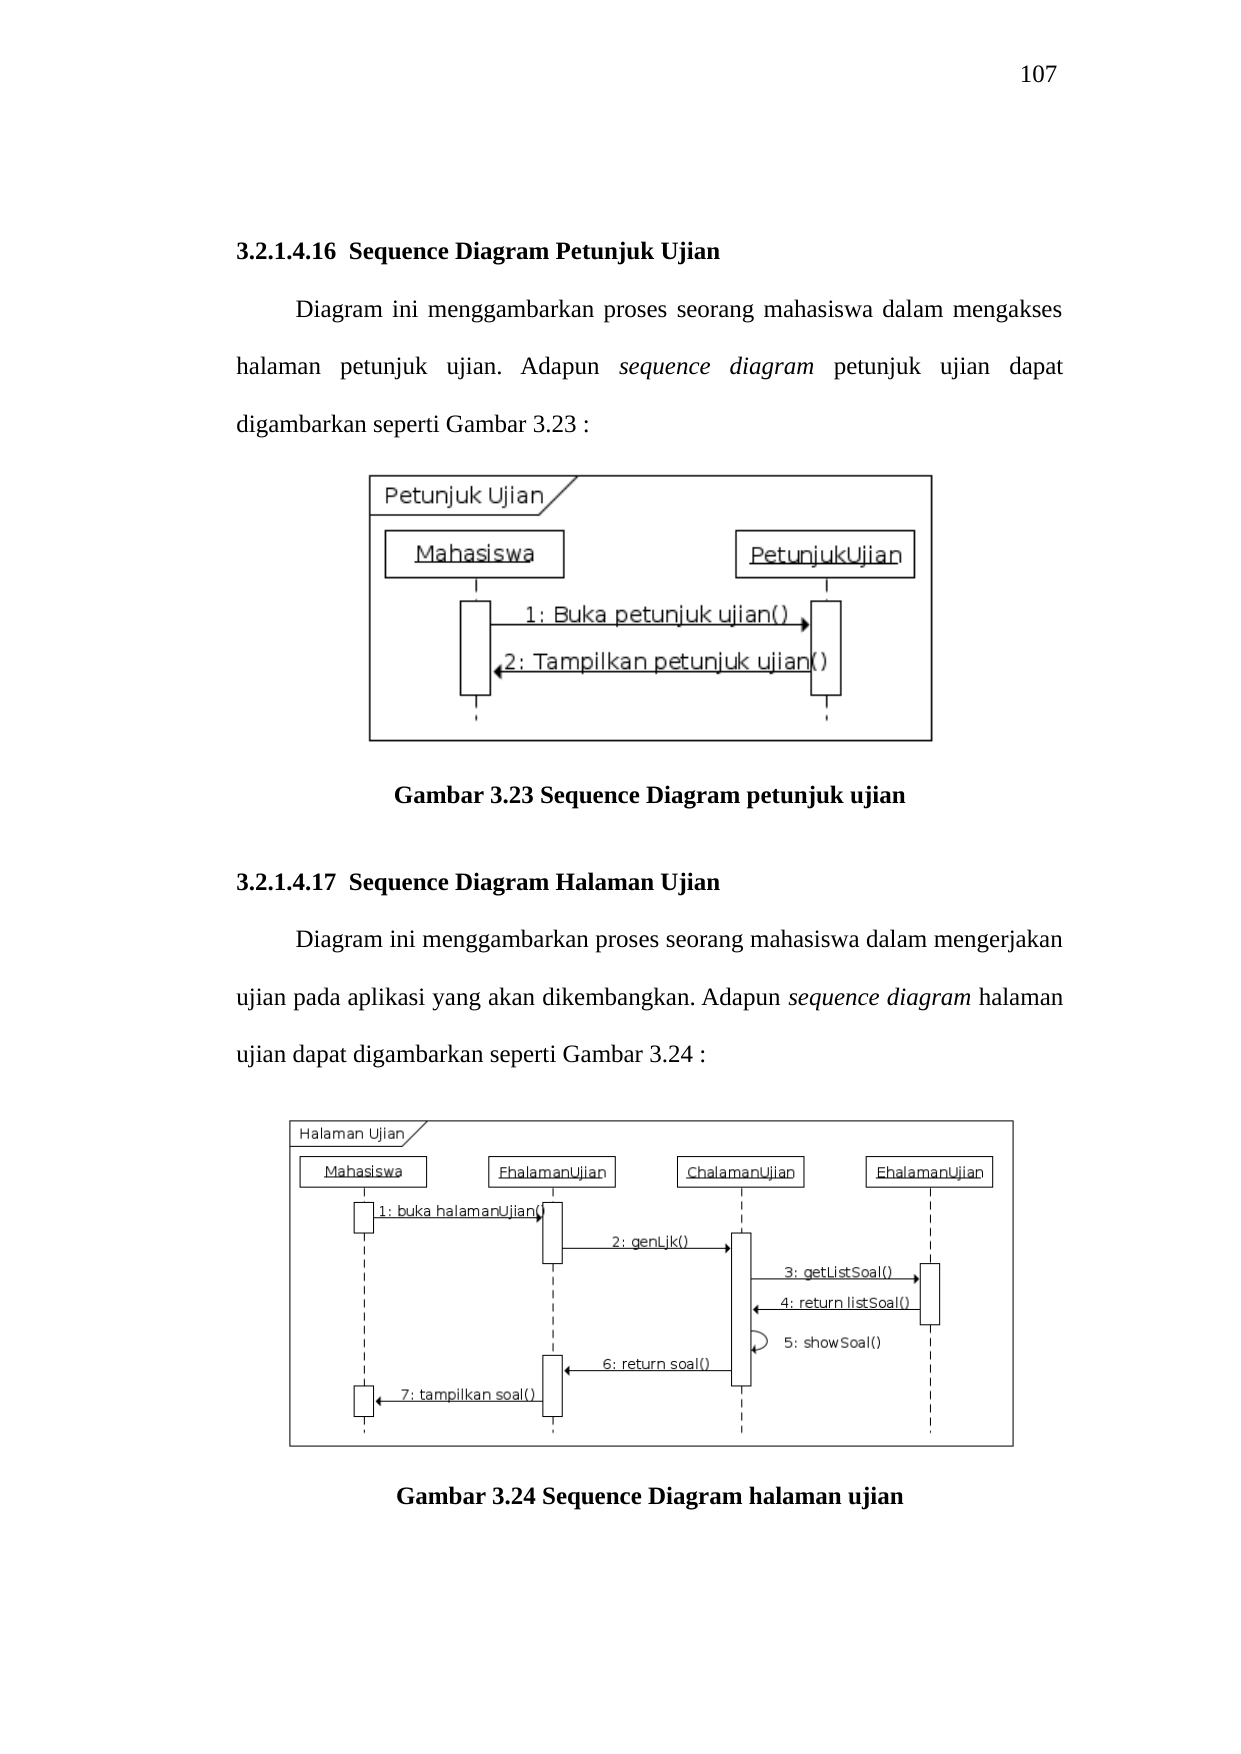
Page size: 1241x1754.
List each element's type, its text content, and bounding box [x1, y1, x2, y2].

text Gambar 3.24 Sequence Diagram halaman ujian [284, 1453, 1015, 1510]
text Diagram ini menggambarkan proses seorang mahasiswa dalam mengakses halaman petunjuk ujian. Adapun sequence diagram petunjuk ujian dapat digambarkan seperti Gambar 3.23 : [236, 294, 1063, 437]
picture [284, 1116, 1016, 1453]
subtitle Sequence Diagram Halaman Ujian [236, 867, 1063, 896]
picture [361, 471, 939, 752]
text Gambar 3.23 Sequence Diagram petunjuk ujian [361, 752, 938, 809]
text Diagram ini menggambarkan proses seorang mahasiswa dalam mengerjakan ujian pada aplikasi yang akan dikembangkan. Adapun sequence diagram halaman ujian dapat digambarkan seperti Gambar 3.24 : [236, 924, 1063, 1068]
subtitle Sequence Diagram Petunjuk Ujian [236, 236, 1063, 265]
